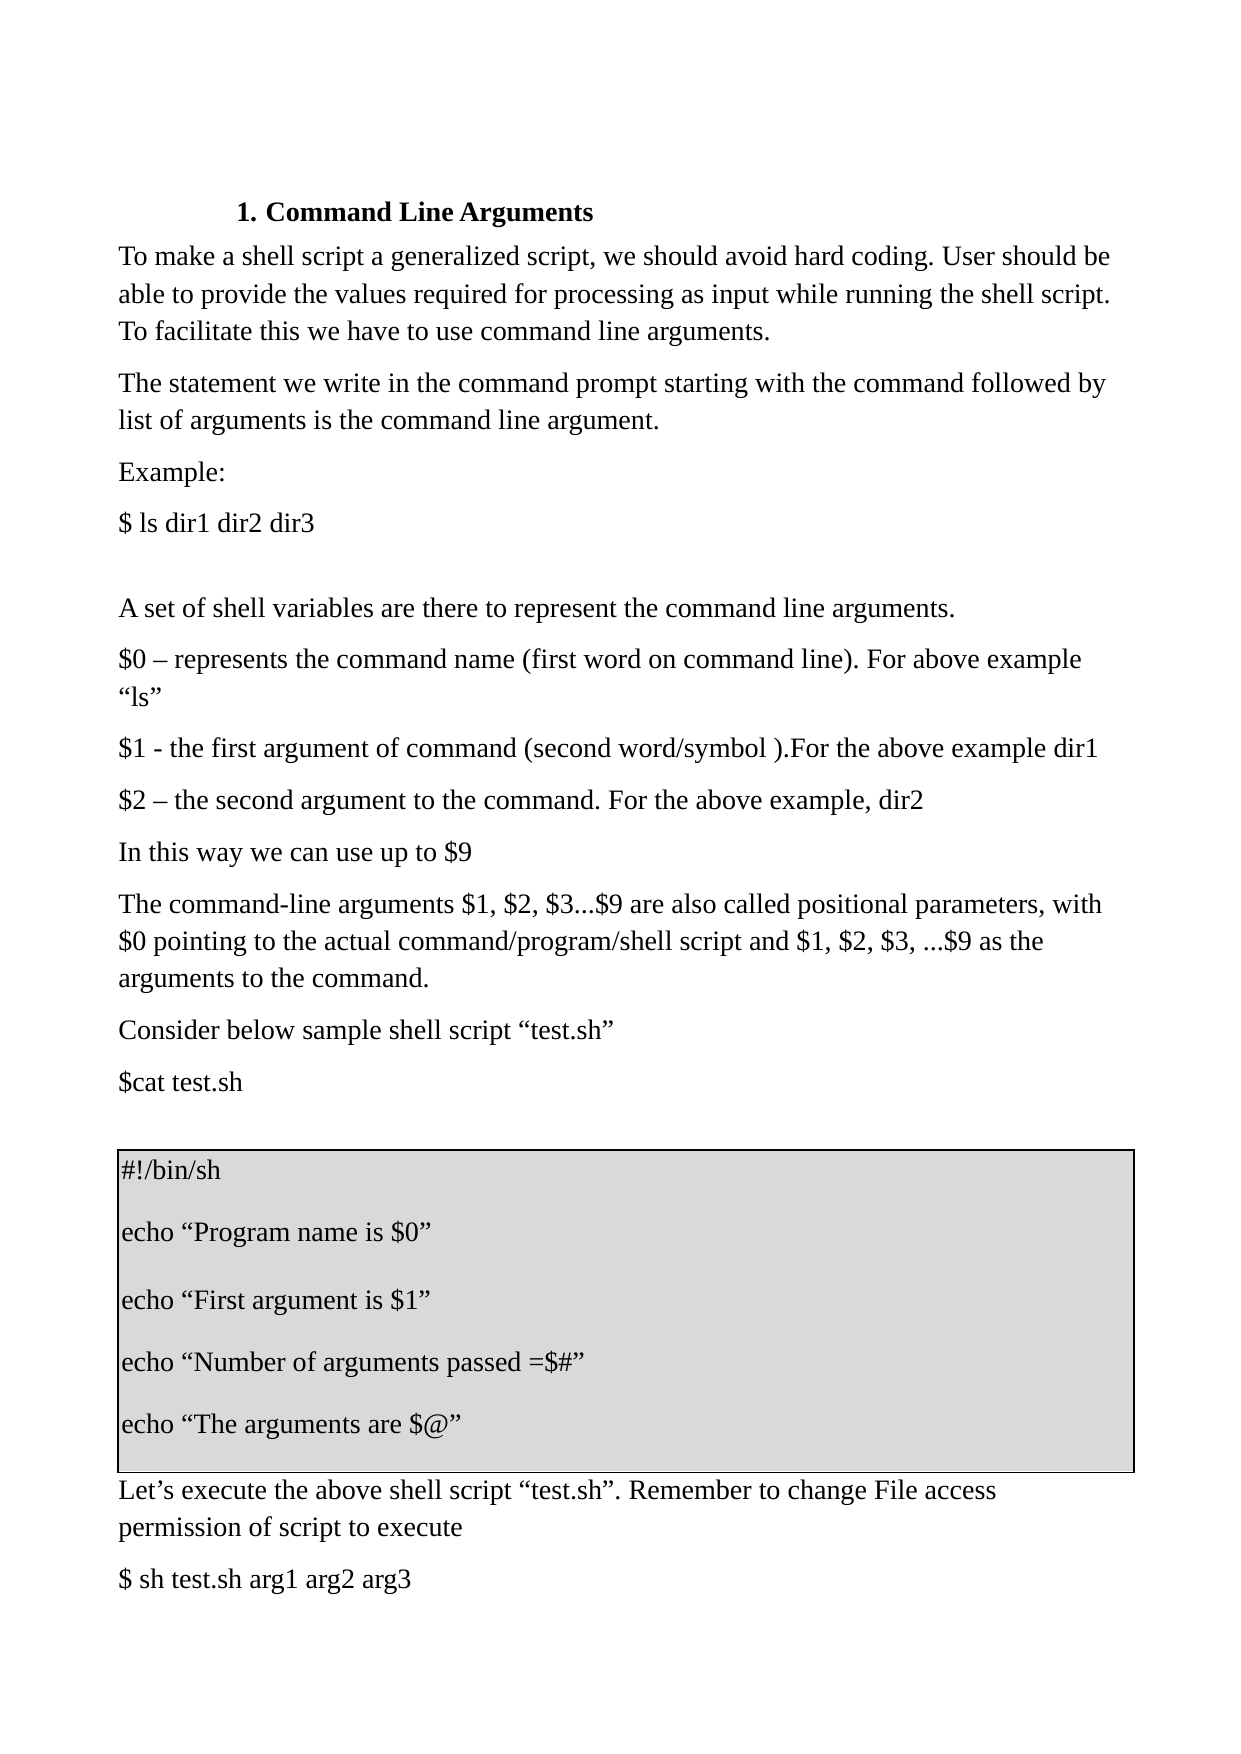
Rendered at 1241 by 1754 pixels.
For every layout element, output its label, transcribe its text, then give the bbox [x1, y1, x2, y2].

text To make a shell script a generalized script, we should avoid hard coding. User should be able to provide the values required for processing as input while running the shell script. To facilitate this we have to use command line arguments. [118, 239, 1122, 346]
text Example: [118, 454, 1122, 487]
text $0 – represents the command name (first word on command line). For above example “ls” [118, 642, 1122, 712]
text The statement we write in the command prompt starting with the command followed by list of arguments is the command line argument. [118, 366, 1122, 435]
text The command-line arguments $1, $2, $3...$9 are also called positional parameters, with $0 pointing to the actual command/program/shell script and $1, $2, $3, ...$9 as the arguments to the command. [118, 887, 1122, 993]
subtitle Command Line Arguments [236, 194, 1122, 227]
text $1 - the first argument of command (second word/symbol ).For the above example dir1 [118, 731, 1122, 764]
text Consider below sample shell script “test.sh” [118, 1013, 1122, 1045]
text Let’s execute the above shell script “test.sh”. Remember to change File access permission of script to execute [118, 1473, 1122, 1543]
text $cat test.sh [118, 1064, 1122, 1130]
text $ sh test.sh arg1 arg2 arg3 [118, 1562, 1122, 1594]
text $2 – the second argument to the command. For the above example, dir2 [118, 783, 1122, 816]
table_header #!/bin/sh echo “Program name is $0” [119, 1151, 1133, 1280]
text A set of shell variables are there to represent the command line arguments. [118, 591, 1122, 623]
text In this way we can use up to $9 [118, 835, 1122, 867]
table_cell echo “First argument is $1” echo “Number of arguments passed =$#” echo “The arguments are $@” [119, 1280, 1133, 1471]
text $ ls dir1 dir2 dir3 [118, 506, 1122, 572]
